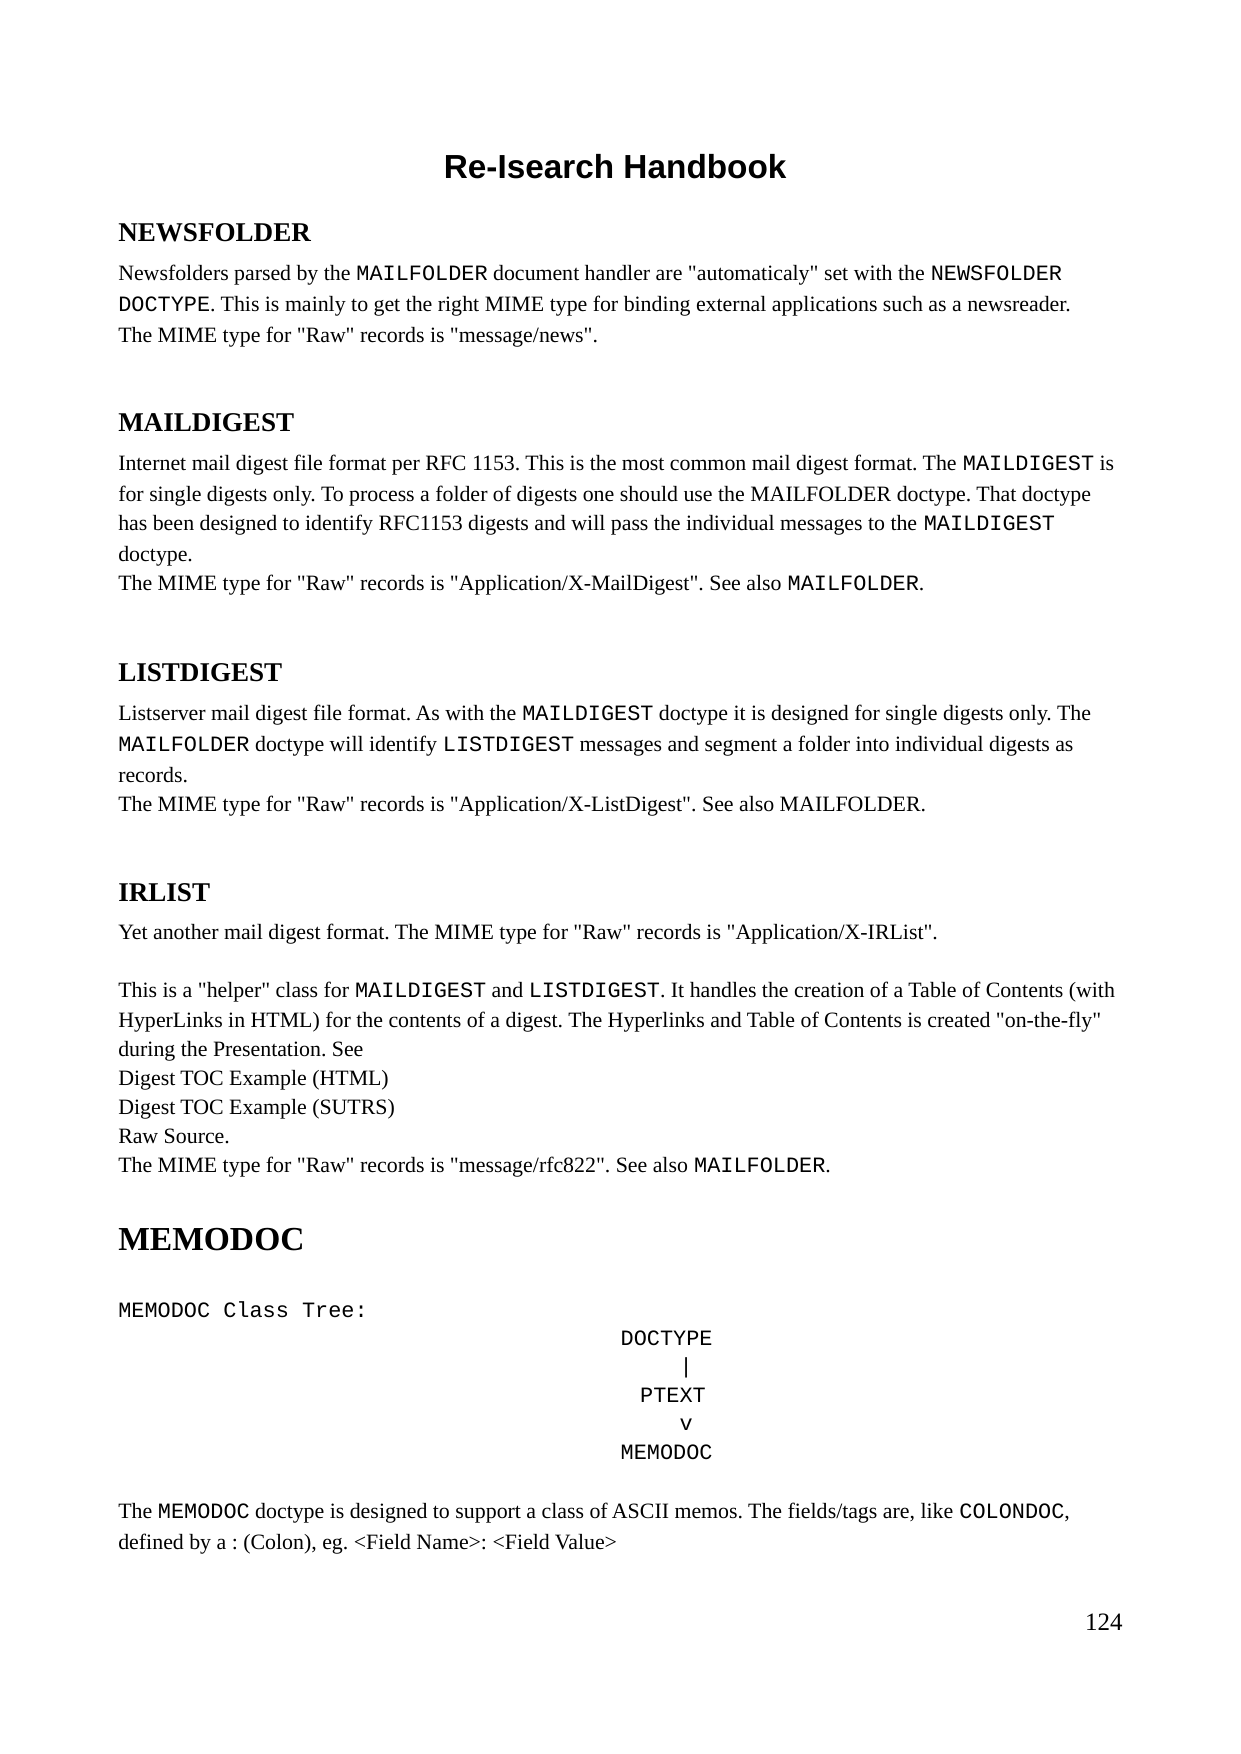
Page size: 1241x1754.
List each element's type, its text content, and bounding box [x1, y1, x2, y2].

text | [118, 1356, 1122, 1380]
text Listserver mail digest file format. As with the MAILDIGEST doctype it is designed for single digests only. The MAILFOLDER doctype will identify LISTDIGEST messages and segment a folder into individual digests as records. [118, 700, 1122, 787]
text v [118, 1412, 1122, 1437]
text PTEXT [118, 1384, 1122, 1409]
text Digest TOC Example (HTML) [118, 1065, 1122, 1091]
subtitle NEWSFOLDER [118, 216, 1122, 247]
text The MIME type for "Raw" records is "message/rfc822". See also MAILFOLDER. [118, 1152, 1122, 1179]
text MEMODOC [118, 1441, 1122, 1466]
subtitle MEMODOC [118, 1219, 1122, 1258]
text The MIME type for "Raw" records is "message/news". [118, 322, 1122, 347]
text The MIME type for "Raw" records is "Application/X-ListDigest". See also MAILFOLDER. [118, 791, 1122, 816]
text The MEMODOC doctype is designed to support a class of ASCII memos. The fields/tags are, like COLONDOC, defined by a : (Colon), eg. <Field Name>: <Field Value> [118, 1498, 1122, 1554]
subtitle IRLIST [118, 876, 1122, 907]
text DOCTYPE [118, 1327, 1122, 1352]
text The MIME type for "Raw" records is "Application/X-MailDigest". See also MAILFOLDER. [118, 569, 1122, 597]
text Yet another mail digest format. The MIME type for "Raw" records is "Application/X-IRList". [118, 919, 1122, 944]
text MEMODOC Class Tree: [118, 1299, 1122, 1323]
text This is a "helper" class for MAILDIGEST and LISTDIGEST. It handles the creation of a Table of Contents (with HyperLinks in HTML) for the contents of a digest. The Hyperlinks and Table of Contents is created "on-the-fly" during the Presentation. See [118, 977, 1122, 1062]
subtitle LISTDIGEST [118, 657, 1122, 688]
text Raw Source. [118, 1123, 1122, 1148]
text Newsfolders parsed by the MAILFOLDER document handler are "automaticaly" set with the NEWSFOLDER DOCTYPE. This is mainly to get the right MIME type for binding external applications such as a newsreader. [118, 260, 1122, 318]
text Digest TOC Example (SUTRS) [118, 1094, 1122, 1119]
subtitle MAILDIGEST [118, 407, 1122, 438]
text Internet mail digest file format per RFC 1153. This is the most common mail digest format. The MAILDIGEST is for single digests only. To process a folder of digests one should use the MAILFOLDER doctype. That doctype has been designed to identify RFC1153 digests and will pass the individual messages to the MAILDIGEST doctype. [118, 450, 1122, 566]
